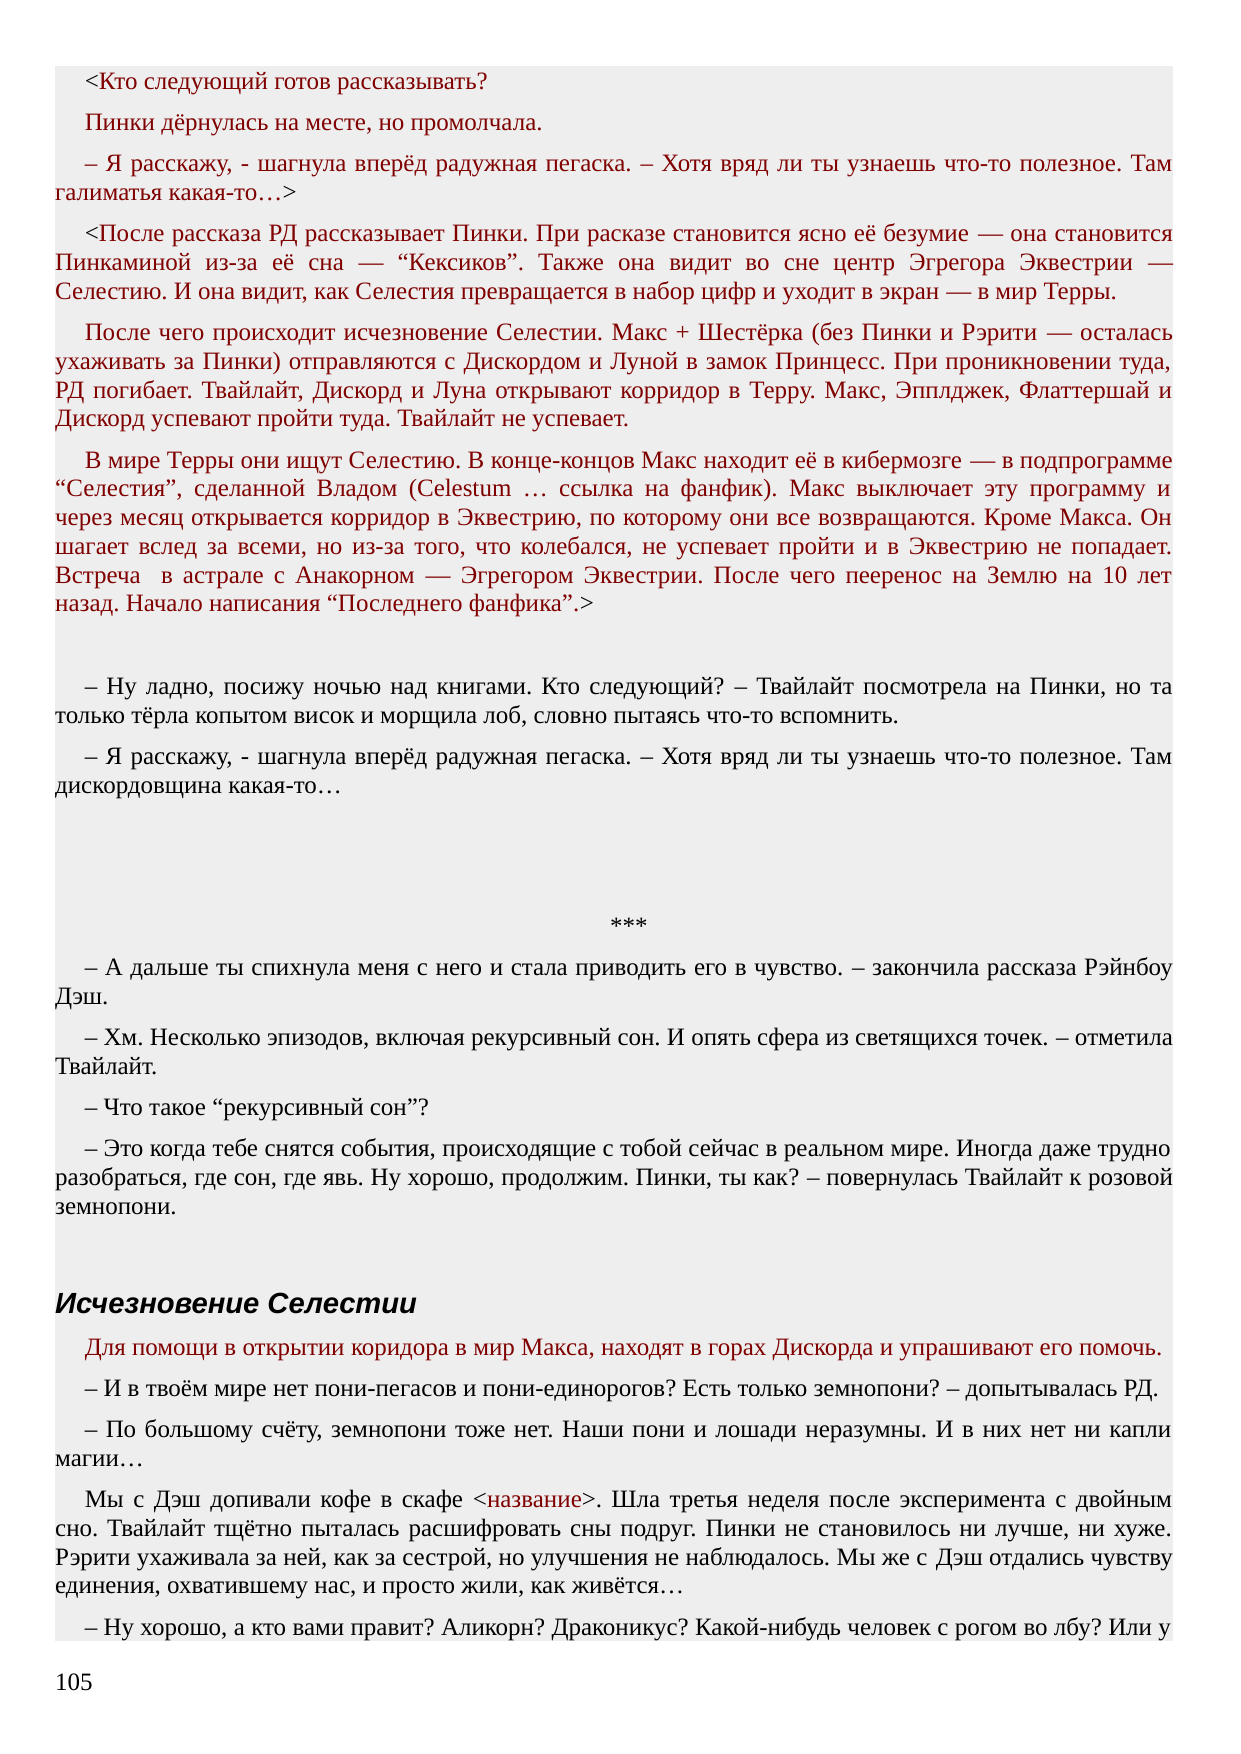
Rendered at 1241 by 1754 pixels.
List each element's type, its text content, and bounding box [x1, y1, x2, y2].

text – Ну ладно, посижу ночью над книгами. Кто следующий? – Твайлайт посмотрела на Пинки, но та только тёрла копытом висок и морщила лоб, словно пытаясь что-то вспомнить. [55, 671, 1173, 728]
text – Я расскажу, - шагнула вперёд радужная пегаска. – Хотя вряд ли ты узнаешь что-то полезное. Там дискордовщина какая-то… [55, 741, 1173, 798]
text Мы с Дэш допивали кофе в cкафе <название>. Шла третья неделя после эксперимента с двойным сно. Твайлайт тщётно пыталась расшифровать сны подруг. Пинки не становилось ни лучше, ни хуже. Рэрити ухаживала за ней, как за сестрой, но улучшения не наблюдалось. Мы же с Дэш отдались чувству единения, охватившему нас, и просто жили, как живётся… [55, 1484, 1173, 1599]
text – Я расскажу, - шагнула вперёд радужная пегаска. – Хотя вряд ли ты узнаешь что-то полезное. Там галиматья какая-то…> [55, 148, 1173, 206]
text – И в твоём мире нет пони-пегасов и пони-единорогов? Есть только земнопони? – допытывалась РД. [55, 1373, 1173, 1402]
text В мире Терры они ищут Селестию. В конце-концов Макс находит её в кибермозге — в подпрограмме “Селестия”, сделанной Владом (Celestum … ссылка на фанфик). Макс выключает эту программу и через месяц открывается корридор в Эквестрию, по которому они все возвращаются. Кроме Макса. Он шагает вслед за всеми, но из-за того, что колебался, не успевает пройти и в Эквестрию не попадает. Встреча в астрале с Анакорном — Эгрегором Эквестрии. После чего пееренос на Землю на 10 лет назад. Начало написания “Последнего фанфика”.> [55, 445, 1173, 617]
text Для помощи в открытии коридора в мир Макса, находят в горах Дискорда и упрашивают его помочь. [55, 1332, 1173, 1361]
text <Кто следующий готов рассказывать? [55, 66, 1173, 95]
text *** [55, 911, 1173, 939]
text – Это когда тебе снятся события, происходящие с тобой сейчас в реальном мире. Иногда даже трудно разобраться, где сон, где явь. Ну хорошо, продолжим. Пинки, ты как? – повернулась Твайлайт к розовой земнопони. [55, 1133, 1173, 1219]
text <После рассказа РД рассказывает Пинки. При расказе становится ясно её безумие — она становится Пинкаминой из-за её сна — “Кексиков”. Также она видит во сне центр Эгрегора Эквестрии — Селестию. И она видит, как Селестия превращается в набор цифр и уходит в экран — в мир Терры. [55, 218, 1173, 305]
subtitle Исчезновение Селестии [55, 1286, 1173, 1319]
text – Хм. Несколько эпизодов, включая рекурсивный сон. И опять сфера из светящихся точек. – отметила Твайлайт. [55, 1022, 1173, 1079]
text После чего происходит исчезновение Селестии. Макс + Шестёрка (без Пинки и Рэрити — осталась ухаживать за Пинки) отправляются с Дискордом и Луной в замок Принцесс. При проникновении туда, РД погибает. Твайлайт, Дискорд и Луна открывают корридор в Терру. Макс, Эпплджек, Флаттершай и Дискорд успевают пройти туда. Твайлайт не успевает. [55, 317, 1173, 432]
text – Ну хорошо, а кто вами правит? Аликорн? Драконикус? Какой-нибудь человек с рогом во лбу? Или у [55, 1612, 1173, 1641]
text Пинки дёрнулась на месте, но промолчала. [55, 107, 1173, 136]
text – А дальше ты спихнула меня с него и стала приводить его в чувство. – закончила рассказа Рэйнбоу Дэш. [55, 952, 1173, 1009]
text – Что такое “рекурсивный сон”? [55, 1092, 1173, 1121]
text – По большому счёту, земнопони тоже нет. Наши пони и лошади неразумны. И в них нет ни капли магии… [55, 1414, 1173, 1472]
